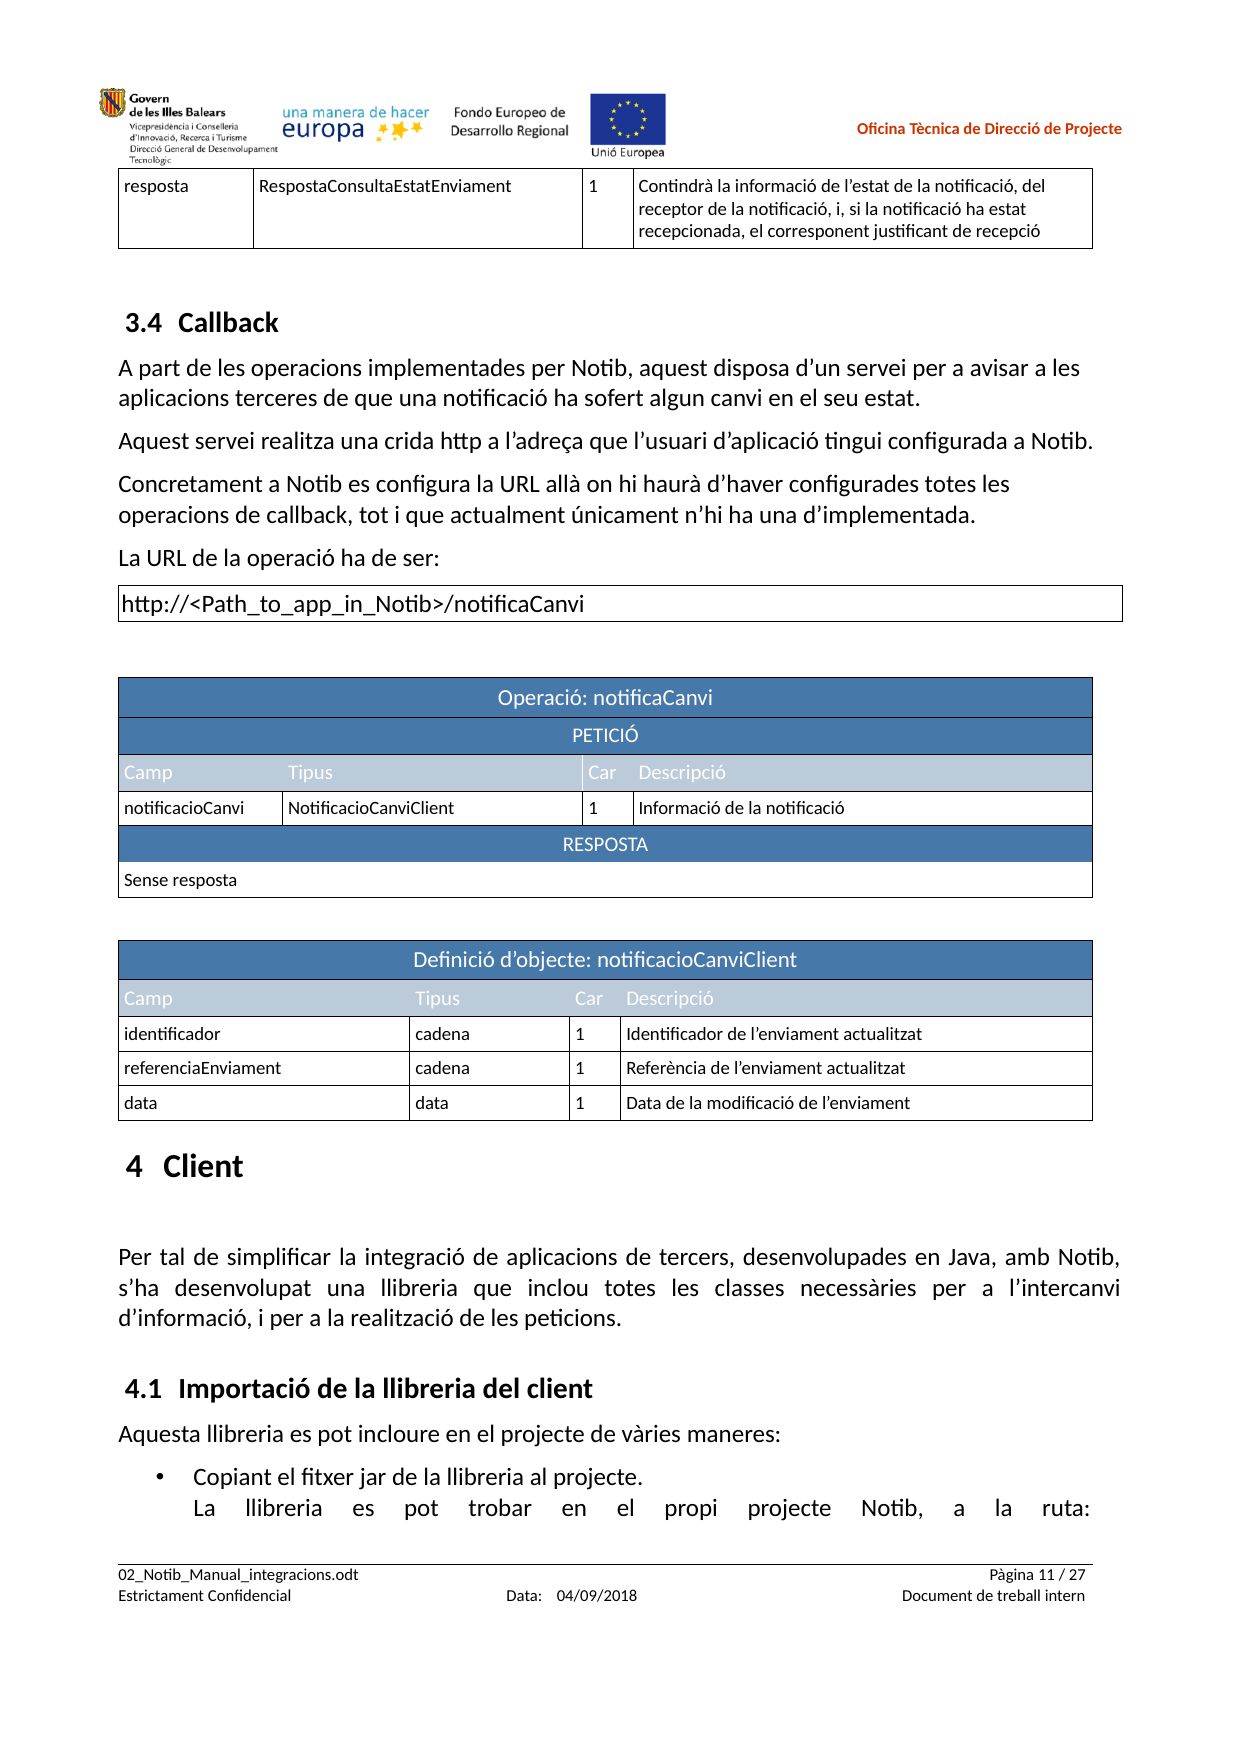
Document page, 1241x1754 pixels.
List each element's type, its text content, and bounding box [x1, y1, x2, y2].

picture [99, 87, 668, 166]
text La URL de la operació ha de ser: [118, 542, 1122, 573]
subtitle Callback [118, 304, 1122, 339]
table_header Definició d’objecte: notificacioCanviClient [119, 941, 1092, 979]
table_cell Camp [119, 980, 409, 1016]
subtitle Client [118, 1145, 1122, 1186]
table_cell Sense resposta [119, 862, 1092, 897]
text http://<Path_to_app_in_Notib>/notificaCanvi [119, 586, 1122, 621]
text Aquesta llibreria es pot incloure en el projecte de vàries maneres: [118, 1418, 1122, 1449]
table_cell 1 [570, 1052, 620, 1085]
table_cell Camp [119, 755, 282, 791]
table_cell Referència de l’enviament actualitzat [621, 1052, 1092, 1085]
table_cell referenciaEnviament [119, 1052, 409, 1085]
table_cell identificador [119, 1017, 409, 1051]
table_cell Identificador de l’enviament actualitzat [621, 1017, 1092, 1051]
list Copiant el fitxer jar de la llibreria al projecte. La llibreria es pot trobar en el propi projecte Notib, a la ruta: [156, 1461, 1122, 1522]
table_cell 1 [583, 169, 633, 248]
text A part de les operacions implementades per Notib, aquest disposa d’un servei per a avisar a les aplicacions terceres de que una notificació ha sofert algun canvi en el seu estat. [118, 352, 1122, 413]
table_cell data [119, 1086, 409, 1120]
table_cell RESPOSTA [119, 826, 1092, 862]
table_cell 1 [583, 792, 633, 825]
table_cell notificacioCanvi [119, 792, 282, 825]
text Per tal de simplificar la integració de aplicacions de tercers, desenvolupades en Java, amb Notib, s’ha desenvolupat una llibreria que inclou totes les classes necessàries per a l’intercanvi d’informació, i per a la realització de les peticions. [118, 1241, 1122, 1333]
subtitle Importació de la llibreria del client [118, 1370, 1122, 1406]
table_cell Descripció [620, 980, 1092, 1016]
table_cell resposta [119, 169, 253, 248]
table_cell Car [569, 980, 620, 1016]
table_cell Car [583, 755, 633, 791]
table_cell Descripció [633, 755, 1092, 791]
table_cell NotificacioCanviClient [283, 792, 582, 825]
table_header Operació: notificaCanvi [119, 678, 1092, 717]
table_cell cadena [410, 1017, 569, 1051]
table_cell Data de la modificació de l’enviament [621, 1086, 1092, 1120]
text Aquest servei realitza una crida http a l’adreça que l’usuari d’aplicació tingui configurada a Notib. [118, 426, 1122, 456]
table_cell 1 [570, 1086, 620, 1120]
table_cell cadena [410, 1052, 569, 1085]
table_cell 1 [570, 1017, 620, 1051]
table_cell Contindrà la informació de l’estat de la notificació, del receptor de la notificació, i, si la notificació ha estat recepcionada, el corresponent justificant de recepció [634, 169, 1092, 248]
text Concretament a Notib es configura la URL allà on hi haurà d’haver configurades totes les operacions de callback, tot i que actualment únicament n’hi ha una d’implementada. [118, 468, 1122, 529]
table_cell Informació de la notificació [634, 792, 1092, 825]
table_cell Tipus [409, 980, 569, 1016]
table_cell PETICIÓ [119, 718, 1092, 754]
table_cell RespostaConsultaEstatEnviament [254, 169, 582, 248]
table_cell data [410, 1086, 569, 1120]
table_cell Tipus [282, 755, 582, 791]
